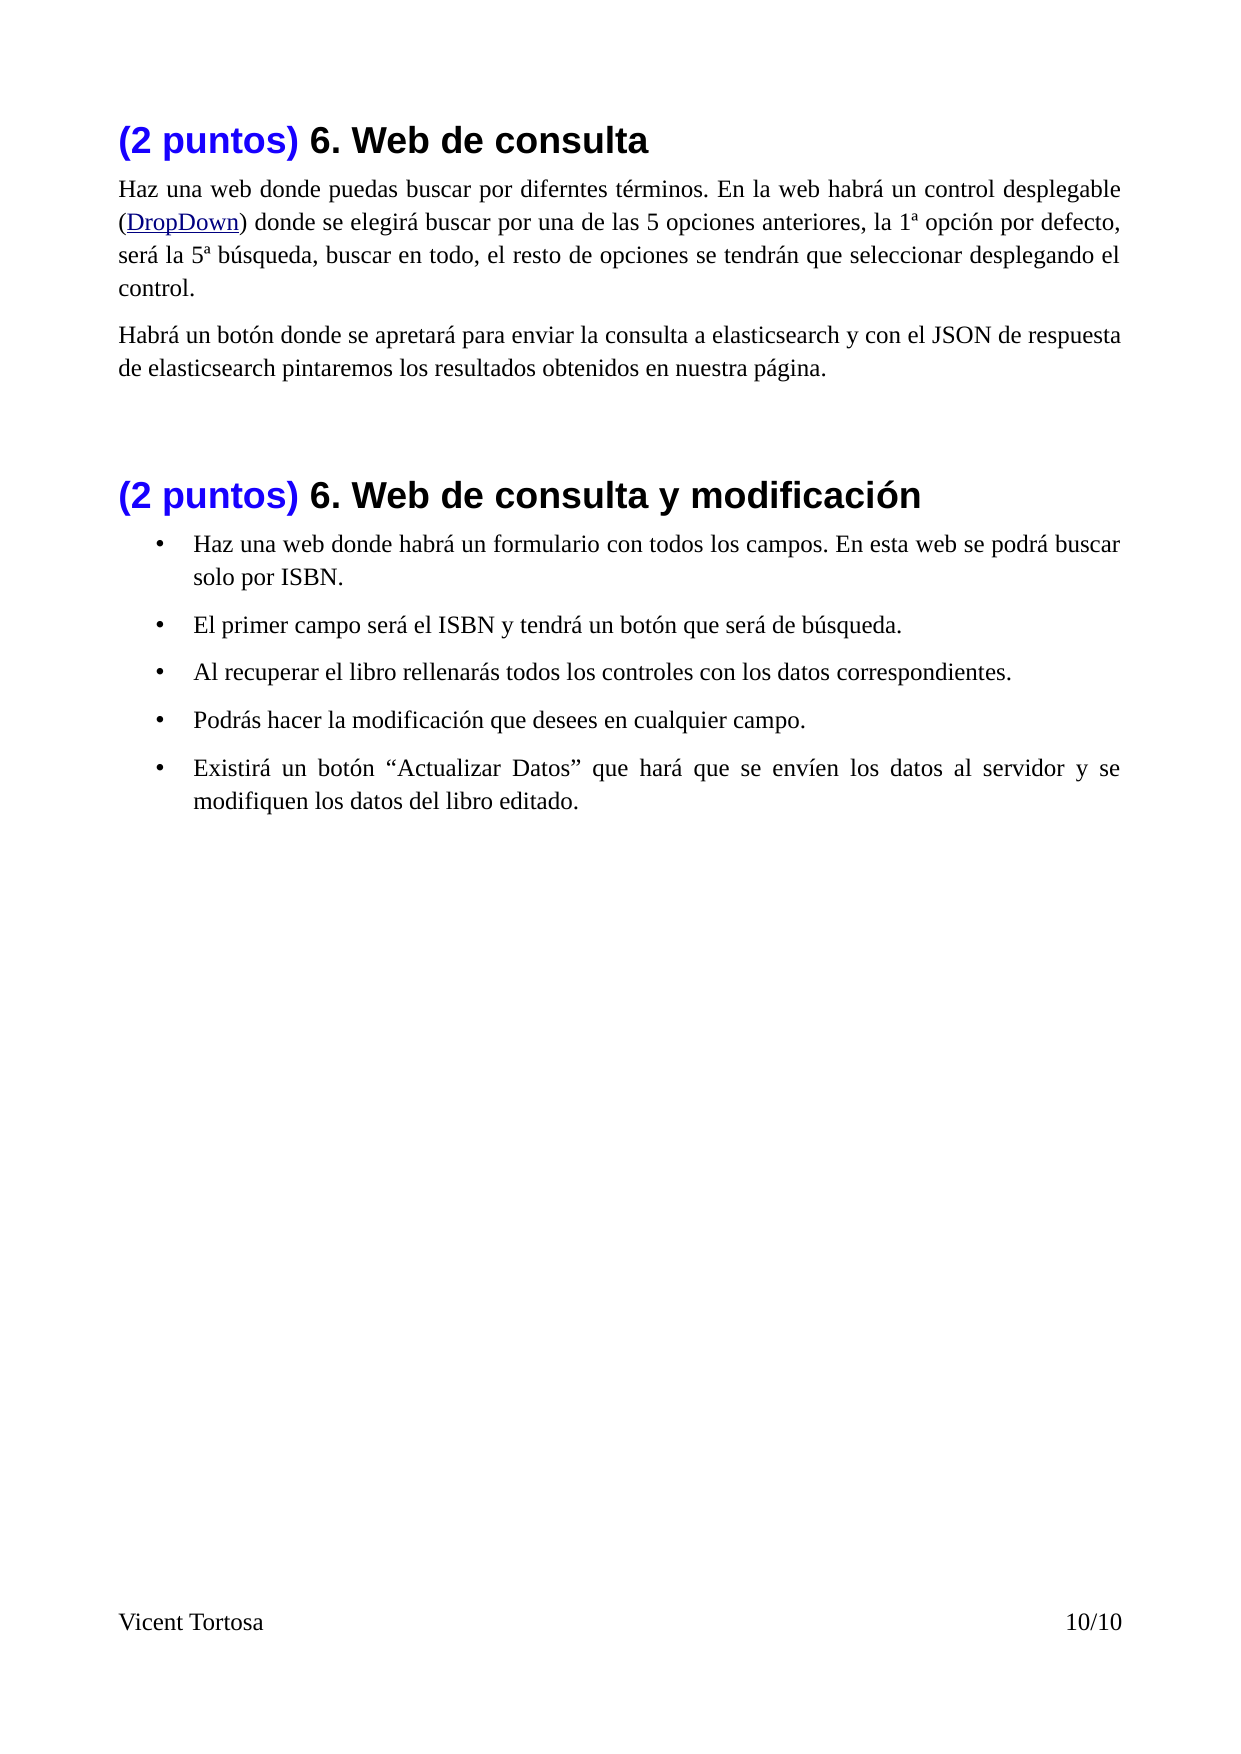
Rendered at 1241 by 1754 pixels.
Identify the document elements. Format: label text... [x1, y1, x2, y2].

text Haz una web donde puedas buscar por diferntes términos. En la web habrá un control desplegable (DropDown) donde se elegirá buscar por una de las 5 opciones anteriores, la 1ª opción por defecto, será la 5ª búsqueda, buscar en todo, el resto de opciones se tendrán que seleccionar desplegando el control. [118, 174, 1122, 302]
text Habrá un botón donde se apretará para enviar la consulta a elasticsearch y con el JSON de respuesta de elasticsearch pintaremos los resultados obtenidos en nuestra página. [118, 320, 1122, 382]
list Podrás hacer la modificación que desees en cualquier campo. [156, 705, 1122, 734]
subtitle (2 puntos) 6. Web de consulta y modificación [118, 474, 1122, 517]
list Existirá un botón “Actualizar Datos” que hará que se envíen los datos al servidor y se modifiquen los datos del libro editado. [156, 753, 1122, 814]
subtitle (2 puntos) 6. Web de consulta [118, 118, 1122, 161]
list Haz una web donde habrá un formulario con todos los campos. En esta web se podrá buscar solo por ISBN. [156, 529, 1122, 591]
list Al recuperar el libro rellenarás todos los controles con los datos correspondientes. [156, 657, 1122, 686]
list El primer campo será el ISBN y tendrá un botón que será de búsqueda. [156, 610, 1122, 639]
